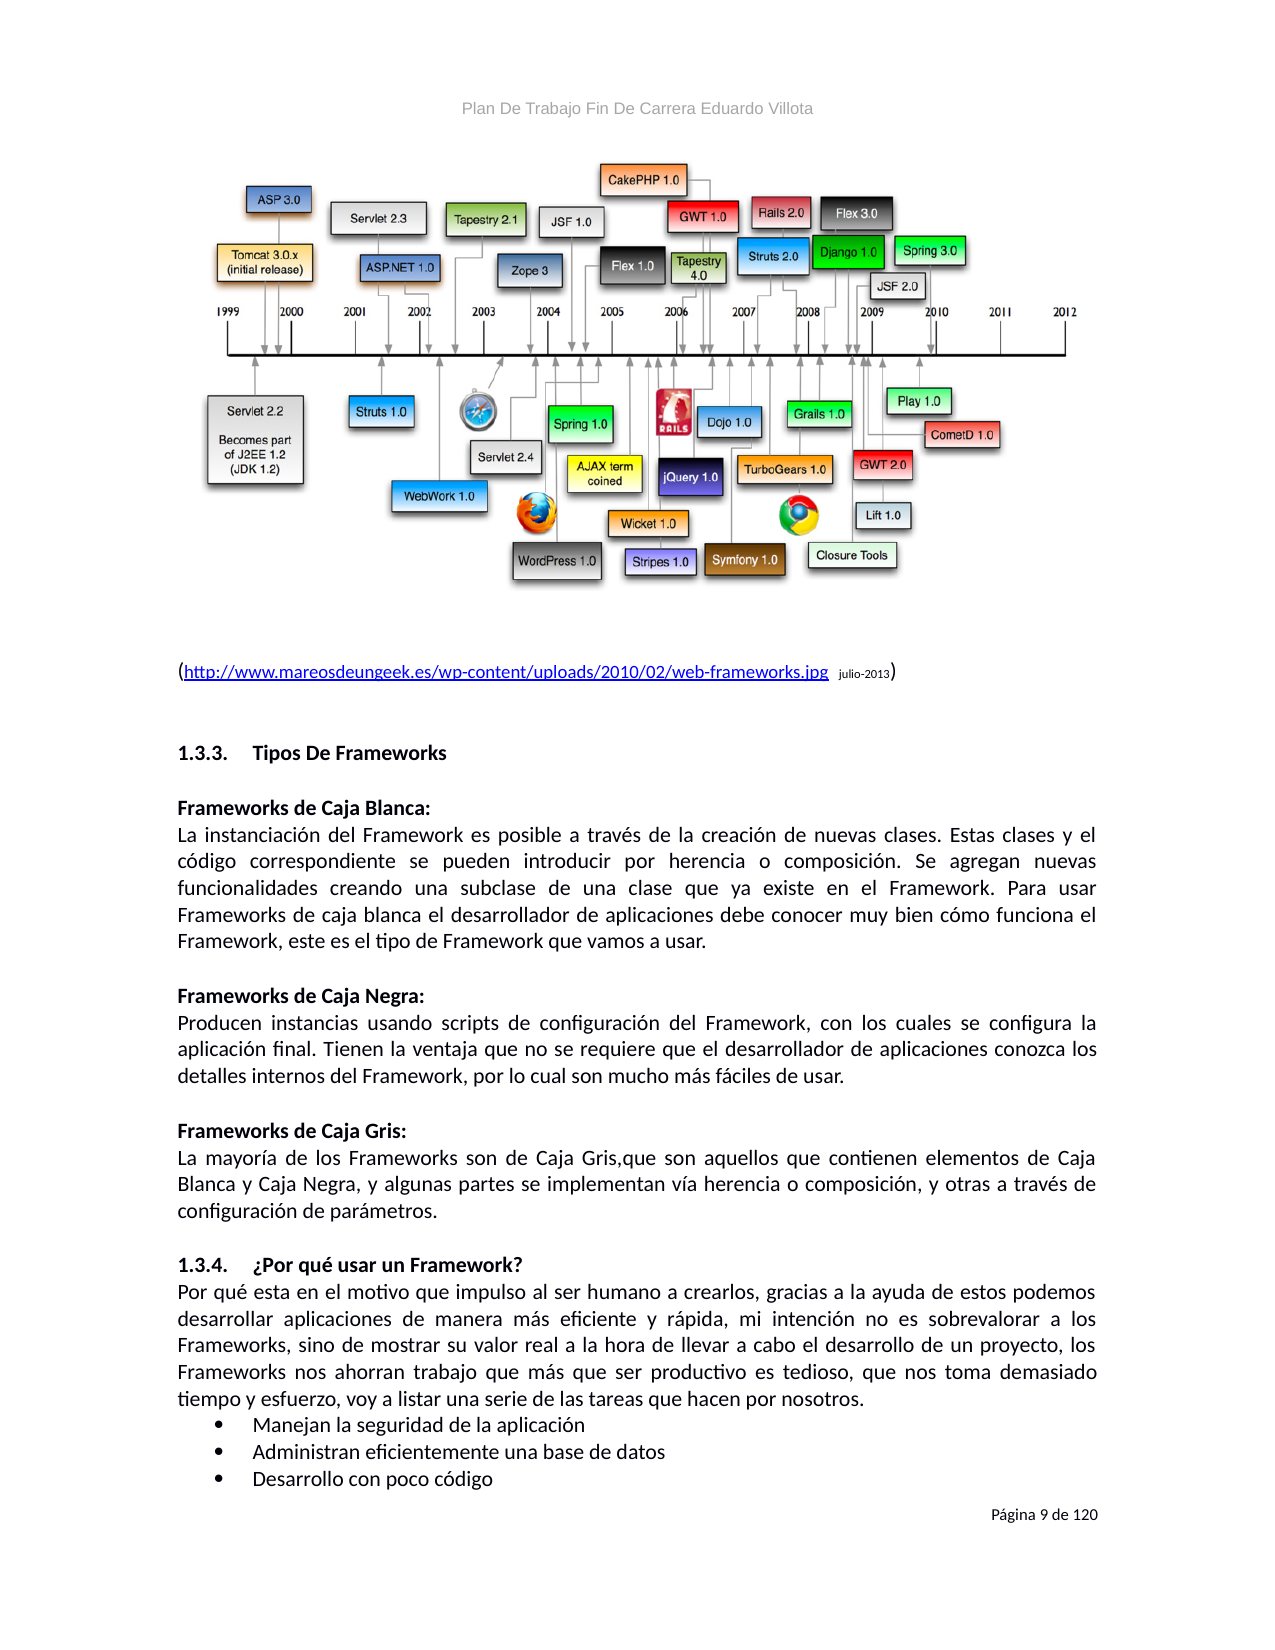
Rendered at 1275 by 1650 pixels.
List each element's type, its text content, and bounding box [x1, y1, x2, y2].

text Frameworks de Caja Gris: [177, 1117, 1098, 1144]
list Desarrollo con poco código [215, 1465, 1098, 1492]
text Frameworks de Caja Negra: [177, 982, 1098, 1009]
list Administran eficientemente una base de datos [215, 1438, 1098, 1465]
text (http://www.mareosdeungeek.es/wp-content/uploads/2010/02/web-frameworks.jpg julio-2013) [177, 657, 1098, 683]
text Frameworks de Caja Blanca: [177, 794, 1098, 821]
text Producen instancias usando scripts de configuración del Framework, con los cuales se configura la aplicación final. Tienen la ventaja que no se requiere que el desarrollador de aplicaciones conozca los detalles internos del Framework, por lo cual son mucho más fáciles de usar. [177, 1009, 1098, 1089]
list Tipos De Frameworks [177, 739, 1098, 766]
picture [187, 147, 1088, 604]
text 1.3.4. ¿Por qué usar un Framework? [177, 1252, 1098, 1278]
text Por qué esta en el motivo que impulso al ser humano a crearlos, gracias a la ayuda de estos podemos desarrollar aplicaciones de manera más eficiente y rápida, mi intención no es sobrevalorar a los Frameworks, sino de mostrar su valor real a la hora de llevar a cabo el desarrollo de un proyecto, los Frameworks nos ahorran trabajo que más que ser productivo es tedioso, que nos toma demasiado tiempo y esfuerzo, voy a listar una serie de las tareas que hacen por nosotros. [177, 1278, 1098, 1412]
text La mayoría de los Frameworks son de Caja Gris,que son aquellos que contienen elementos de Caja Blanca y Caja Negra, y algunas partes se implementan vía herencia o composición, y otras a través de configuración de parámetros. [177, 1144, 1098, 1224]
text La instanciación del Framework es posible a través de la creación de nuevas clases. Estas clases y el código correspondiente se pueden introducir por herencia o composición. Se agregan nuevas funcionalidades creando una subclase de una clase que ya existe en el Framework. Para usar Frameworks de caja blanca el desarrollador de aplicaciones debe conocer muy bien cómo funciona el Framework, este es el tipo de Framework que vamos a usar. [177, 821, 1098, 954]
list Manejan la seguridad de la aplicación [215, 1412, 1098, 1438]
